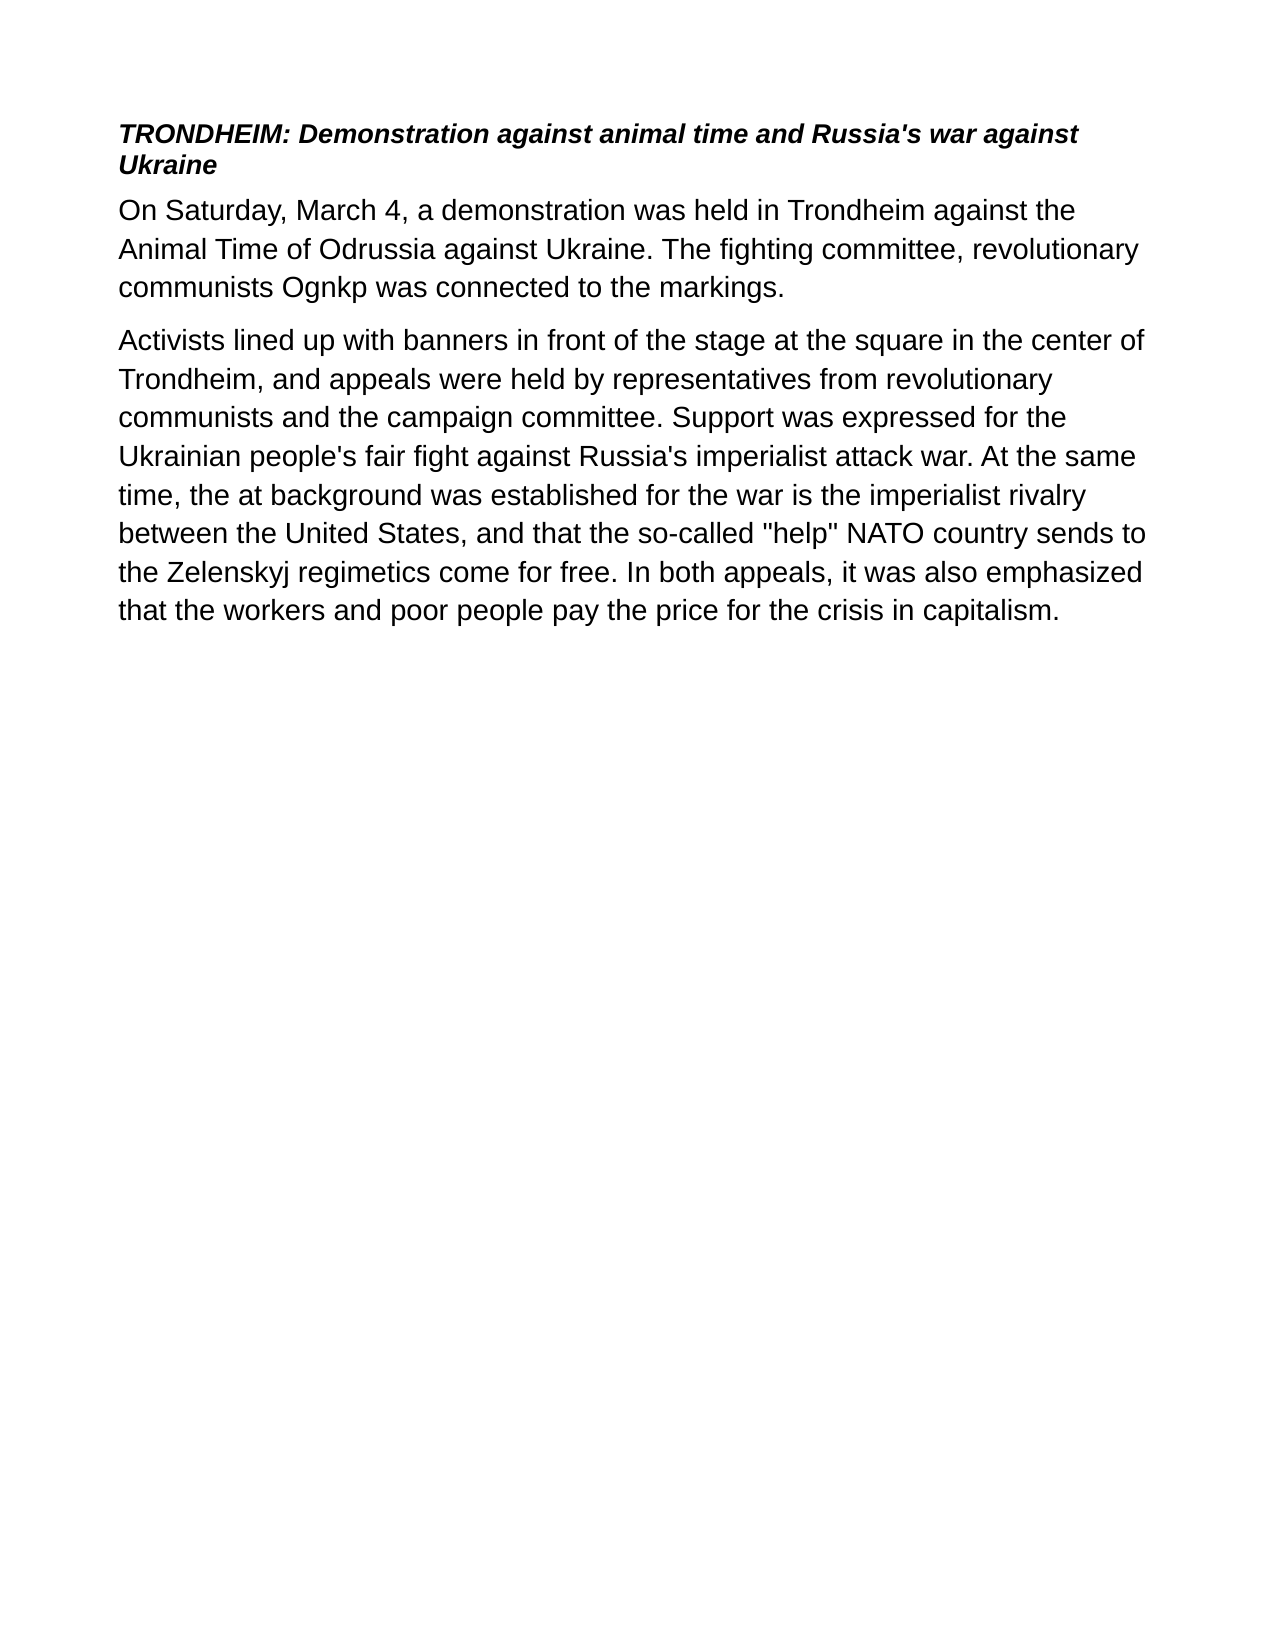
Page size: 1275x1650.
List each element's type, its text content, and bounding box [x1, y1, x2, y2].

text On Saturday, March 4, a demonstration was held in Trondheim against the Animal Time of Odrussia against Ukraine. The fighting committee, revolutionary communists Ognkp was connected to the markings. [118, 193, 1157, 304]
text Activists lined up with banners in front of the stage at the square in the center of Trondheim, and appeals were held by representatives from revolutionary communists and the campaign committee. Support was expressed for the Ukrainian people's fair fight against Russia's imperialist attack war. At the same time, the at background was established for the war is the imperialist rivalry between the United States, and that the so-called "help" NATO country sends to the Zelenskyj regimetics come for free. In both appeals, it was also emphasized that the workers and poor people pay the price for the crisis in capitalism. [118, 323, 1157, 627]
subtitle TRONDHEIM: Demonstration against animal time and Russia's war against Ukraine [118, 118, 1157, 181]
